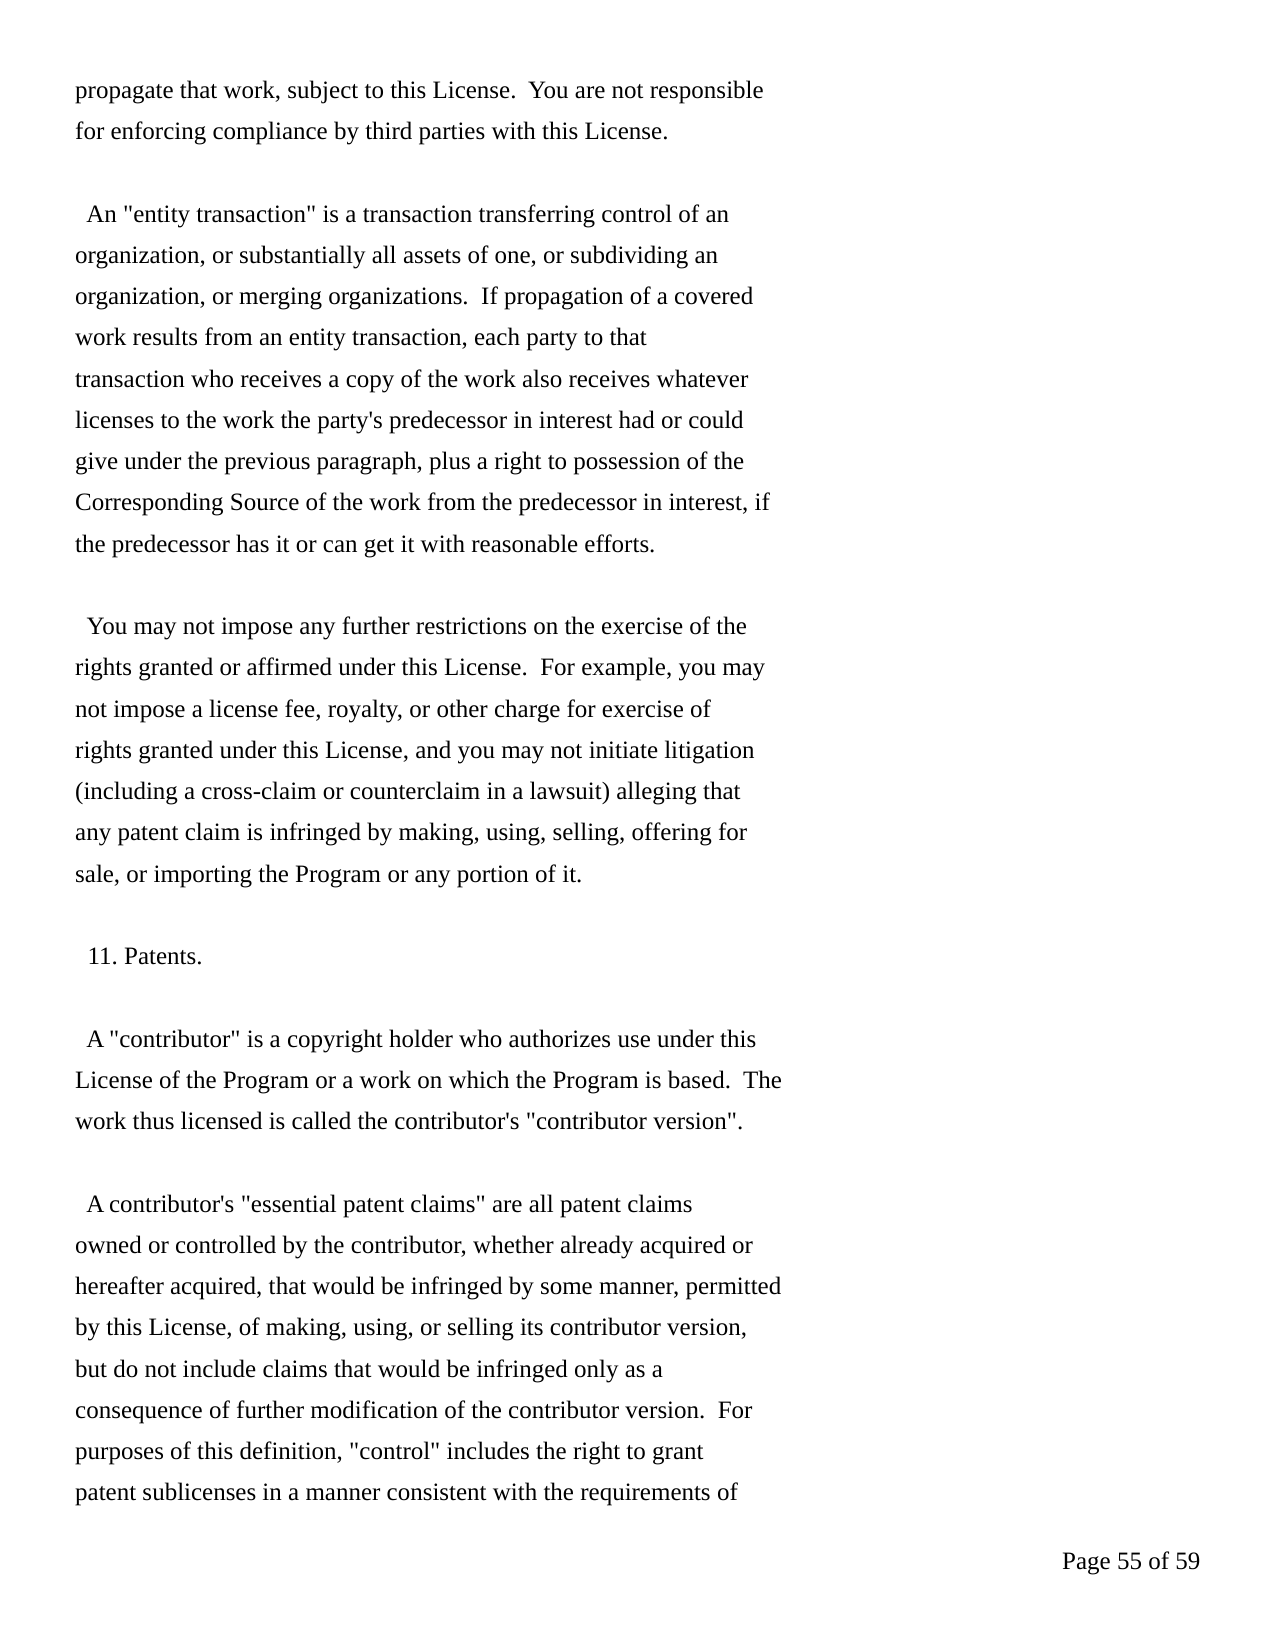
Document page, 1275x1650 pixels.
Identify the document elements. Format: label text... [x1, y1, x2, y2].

text owned or controlled by the contributor, whether already acquired or [75, 1230, 1200, 1259]
text hereafter acquired, that would be infringed by some manner, permitted [75, 1271, 1200, 1300]
text by this License, of making, using, or selling its contributor version, [75, 1312, 1200, 1341]
text A "contributor" is a copyright holder who authorizes use under this [75, 1024, 1200, 1052]
text A contributor's "essential patent claims" are all patent claims [75, 1189, 1200, 1217]
text but do not include claims that would be infringed only as a [75, 1354, 1200, 1382]
text patent sublicenses in a manner consistent with the requirements of [75, 1477, 1200, 1506]
text rights granted or affirmed under this License. For example, you may [75, 652, 1200, 681]
text work thus licensed is called the contributor's "contributor version". [75, 1106, 1200, 1135]
text give under the previous paragraph, plus a right to possession of the [75, 446, 1200, 475]
text 11. Patents. [75, 941, 1200, 970]
text work results from an entity transaction, each party to that [75, 322, 1200, 351]
text Corresponding Source of the work from the predecessor in interest, if [75, 487, 1200, 516]
text organization, or substantially all assets of one, or subdividing an [75, 240, 1200, 269]
text the predecessor has it or can get it with reasonable efforts. [75, 529, 1200, 557]
text any patent claim is infringed by making, using, selling, offering for [75, 817, 1200, 846]
text propagate that work, subject to this License. You are not responsible [75, 75, 1200, 104]
text not impose a license fee, royalty, or other charge for exercise of [75, 694, 1200, 722]
text purposes of this definition, "control" includes the right to grant [75, 1436, 1200, 1465]
text An "entity transaction" is a transaction transferring control of an [75, 199, 1200, 227]
text licenses to the work the party's predecessor in interest had or could [75, 405, 1200, 434]
text rights granted under this License, and you may not initiate litigation [75, 735, 1200, 764]
text for enforcing compliance by third parties with this License. [75, 116, 1200, 145]
text transaction who receives a copy of the work also receives whatever [75, 364, 1200, 392]
text (including a cross-claim or counterclaim in a lawsuit) alleging that [75, 776, 1200, 805]
text You may not impose any further restrictions on the exercise of the [75, 611, 1200, 640]
text consequence of further modification of the contributor version. For [75, 1395, 1200, 1424]
text License of the Program or a work on which the Program is based. The [75, 1065, 1200, 1094]
text organization, or merging organizations. If propagation of a covered [75, 281, 1200, 310]
text sale, or importing the Program or any portion of it. [75, 859, 1200, 887]
